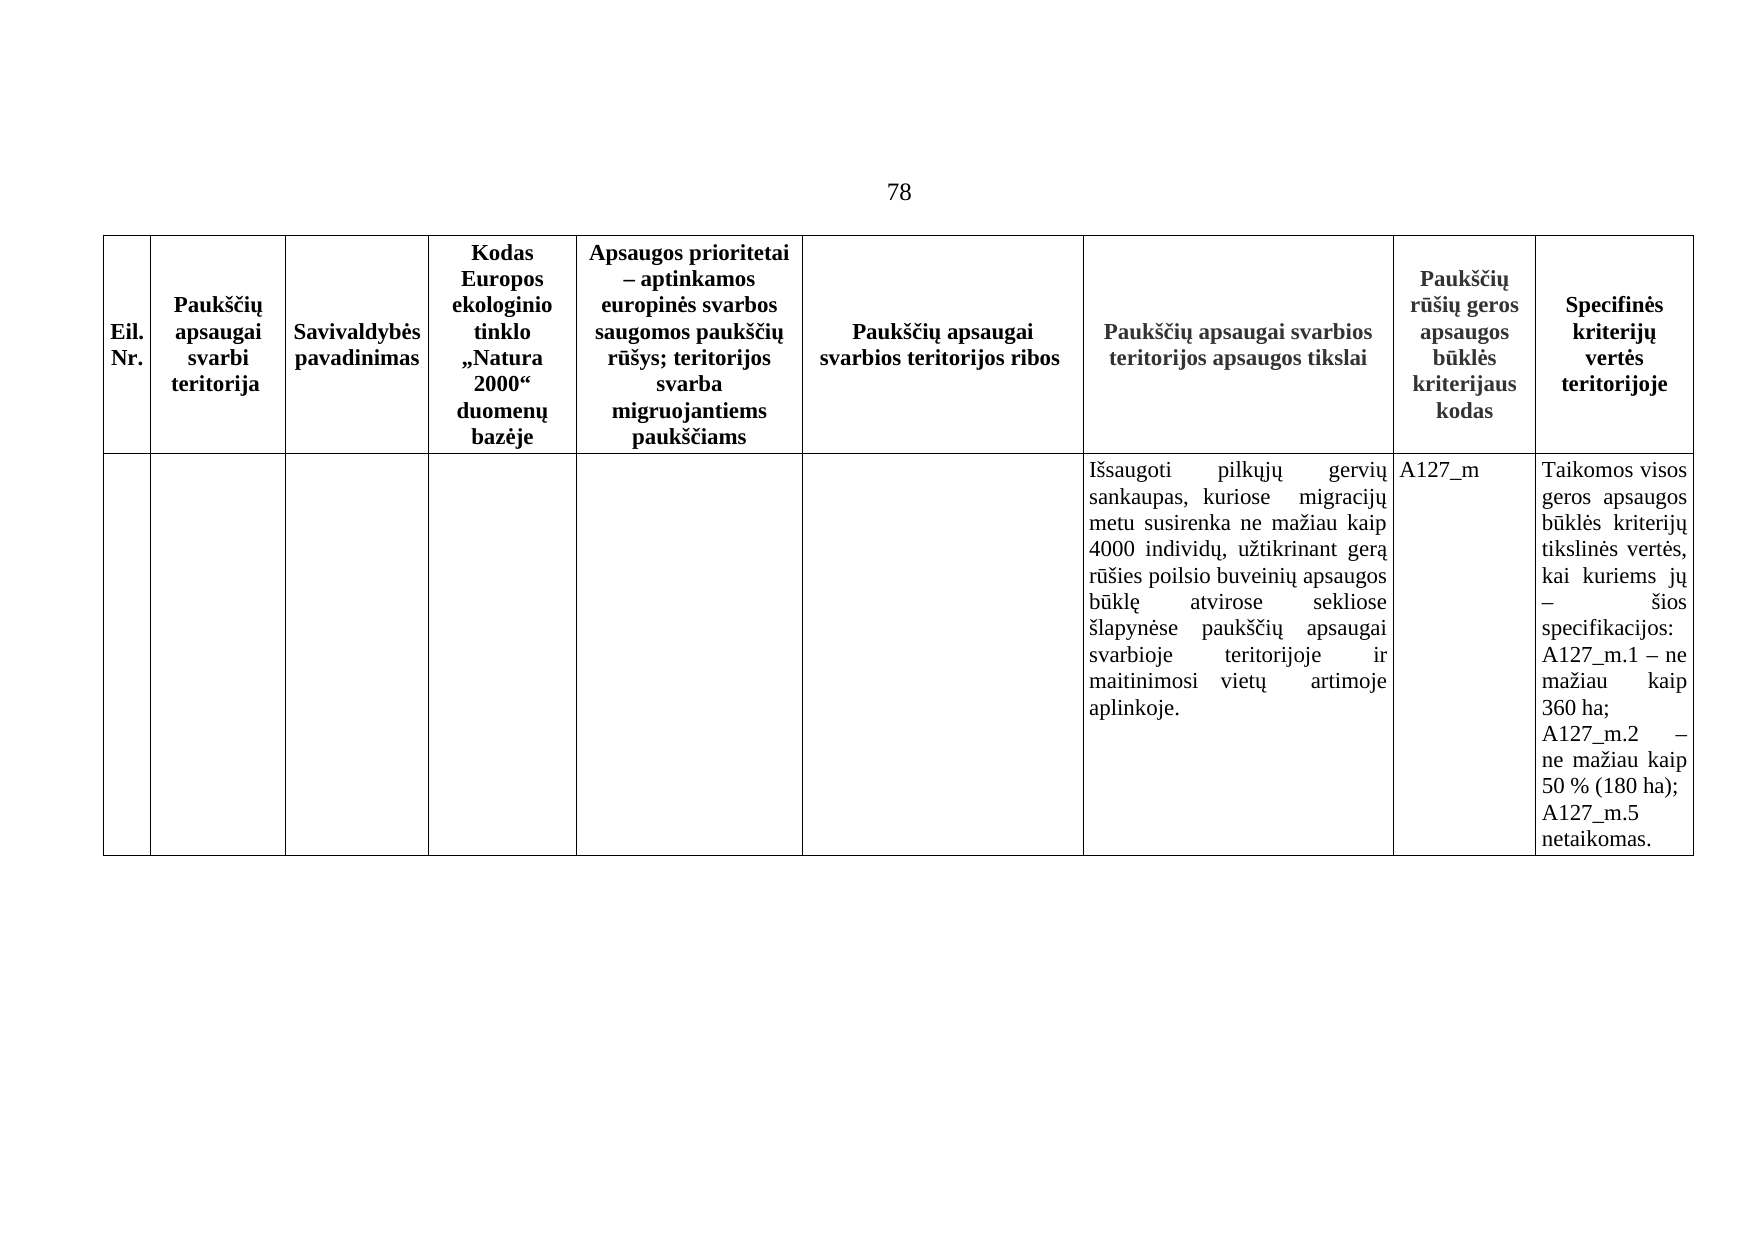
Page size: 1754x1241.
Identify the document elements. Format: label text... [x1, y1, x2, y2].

table_header Apsaugos prioritetai – aptinkamos europinės svarbos saugomos paukščių rūšys; teritorijos svarba migruojantiems paukščiams [577, 236, 802, 452]
table_cell [803, 454, 1083, 854]
table_cell Išsaugoti pilkųjų gervių sankaupas, kuriose migracijų metu susirenka ne mažiau kaip 4000 individų, užtikrinant gerą rūšies poilsio buveinių apsaugos būklę atvirose sekliose šlapynėse paukščių apsaugai svarbioje teritorijoje ir maitinimosi vietų artimoje aplinkoje. [1084, 454, 1393, 854]
table_header Paukščių rūšių geros apsaugos būklės kriterijaus kodas [1394, 236, 1535, 452]
table_cell [429, 454, 576, 854]
table_cell A127_m [1394, 454, 1535, 854]
table_cell [577, 454, 802, 854]
table_cell [286, 454, 428, 854]
table_header Specifinės kriterijų vertės teritorijoje [1536, 236, 1693, 452]
table_header Eil. Nr. [104, 236, 150, 452]
table_header Paukščių apsaugai svarbios teritorijos ribos [803, 236, 1083, 452]
table_header Paukščių apsaugai svarbi teritorija [151, 236, 285, 452]
table_cell Taikomos visos geros apsaugos būklės kriterijų tikslinės vertės, kai kuriems jų – šios specifikacijos: A127_m.1 – ne mažiau kaip 360 ha; A127_m.2 – ne mažiau kaip 50 % (180 ha); A127_m.5 netaikomas. [1536, 454, 1693, 854]
table_header Paukščių apsaugai svarbios teritorijos apsaugos tikslai [1084, 236, 1393, 452]
table_cell [104, 454, 150, 854]
table_header Kodas Europos ekologinio tinklo „Natura 2000“ duomenų bazėje [429, 236, 576, 452]
table_cell [151, 454, 285, 854]
table_header Savivaldybės pavadinimas [286, 236, 428, 452]
